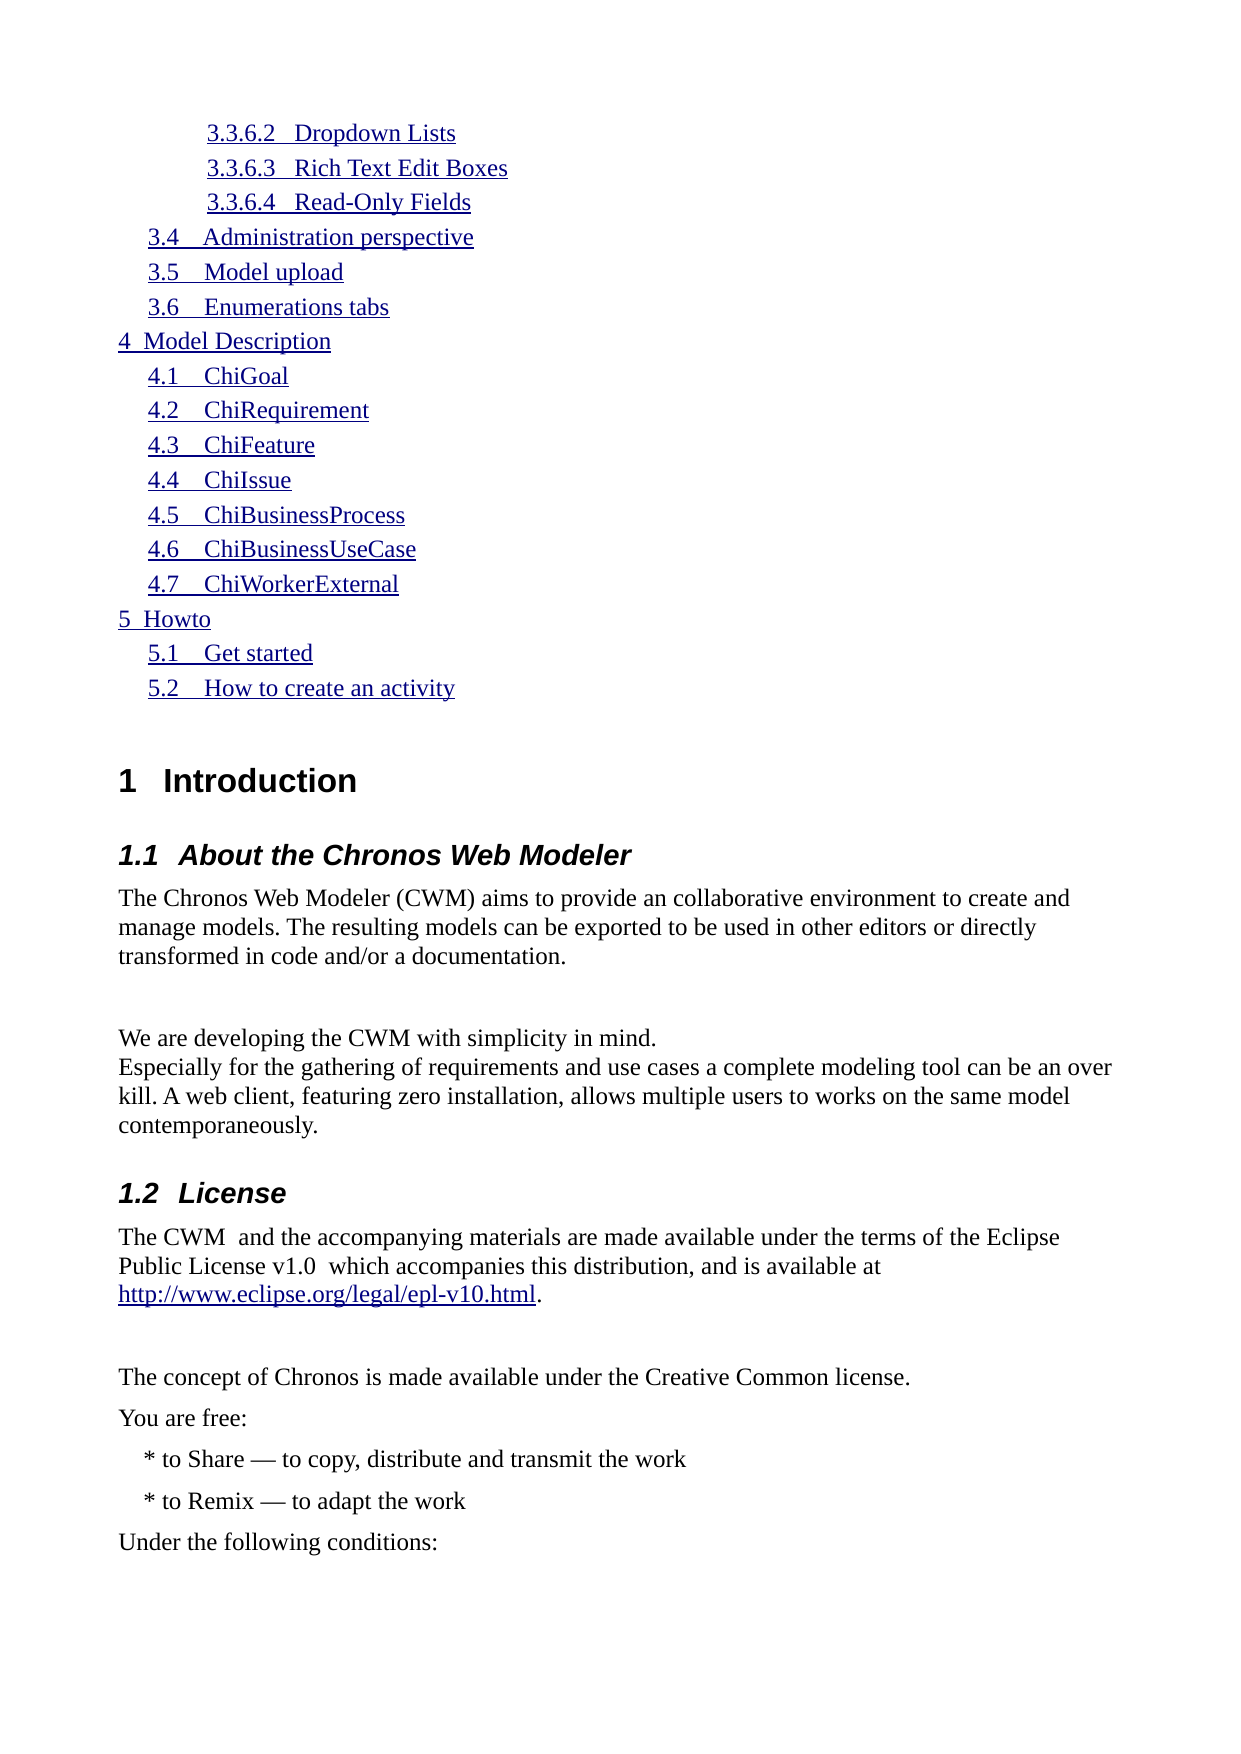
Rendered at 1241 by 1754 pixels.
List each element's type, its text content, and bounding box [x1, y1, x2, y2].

text 5.1 Get started [148, 638, 1122, 667]
text 5.2 How to create an activity [148, 673, 1122, 702]
text 4.3 ChiFeature [148, 430, 1122, 459]
text 5 Howto [118, 604, 1122, 632]
subtitle License [118, 1176, 1122, 1209]
text * to Share — to copy, distribute and transmit the work [118, 1444, 1122, 1473]
text 3.3.6.2 Dropdown Lists [207, 118, 1122, 147]
text 4 Model Description [118, 326, 1122, 355]
text * to Remix — to adapt the work [118, 1486, 1122, 1514]
text 4.7 ChiWorkerExternal [148, 569, 1122, 598]
text We are developing the CWM with simplicity in mind. Especially for the gathering of requirements and use cases a complete modeling tool can be an over kill. A web client, featuring zero installation, allows multiple users to works on the same model contemporaneously. [118, 1023, 1122, 1138]
text The Chronos Web Modeler (CWM) aims to provide an collaborative environment to create and manage models. The resulting models can be exported to be used in other editors or directly transformed in code and/or a documentation. [118, 883, 1122, 970]
text 4.6 ChiBusinessUseCase [148, 534, 1122, 563]
subtitle Introduction [118, 762, 1122, 800]
text 3.6 Enumerations tabs [148, 292, 1122, 320]
text 3.5 Model upload [148, 257, 1122, 286]
text 4.1 ChiGoal [148, 361, 1122, 390]
text 3.3.6.3 Rich Text Edit Boxes [207, 153, 1122, 182]
text The CWM and the accompanying materials are made available under the terms of the Eclipse Public License v1.0 which accompanies this distribution, and is available at http://www.eclipse.org/legal/epl-v10.html. [118, 1222, 1122, 1308]
text 4.5 ChiBusinessProcess [148, 500, 1122, 528]
text 4.2 ChiRequirement [148, 396, 1122, 424]
text 3.3.6.4 Read-Only Fields [207, 187, 1122, 216]
text 3.4 Administration perspective [148, 222, 1122, 251]
subtitle About the Chronos Web Modeler [118, 837, 1122, 871]
text 4.4 ChiIssue [148, 465, 1122, 494]
text The concept of Chronos is made available under the Creative Common license. [118, 1362, 1122, 1391]
text You are free: [118, 1403, 1122, 1432]
text Under the following conditions: [118, 1527, 1122, 1556]
